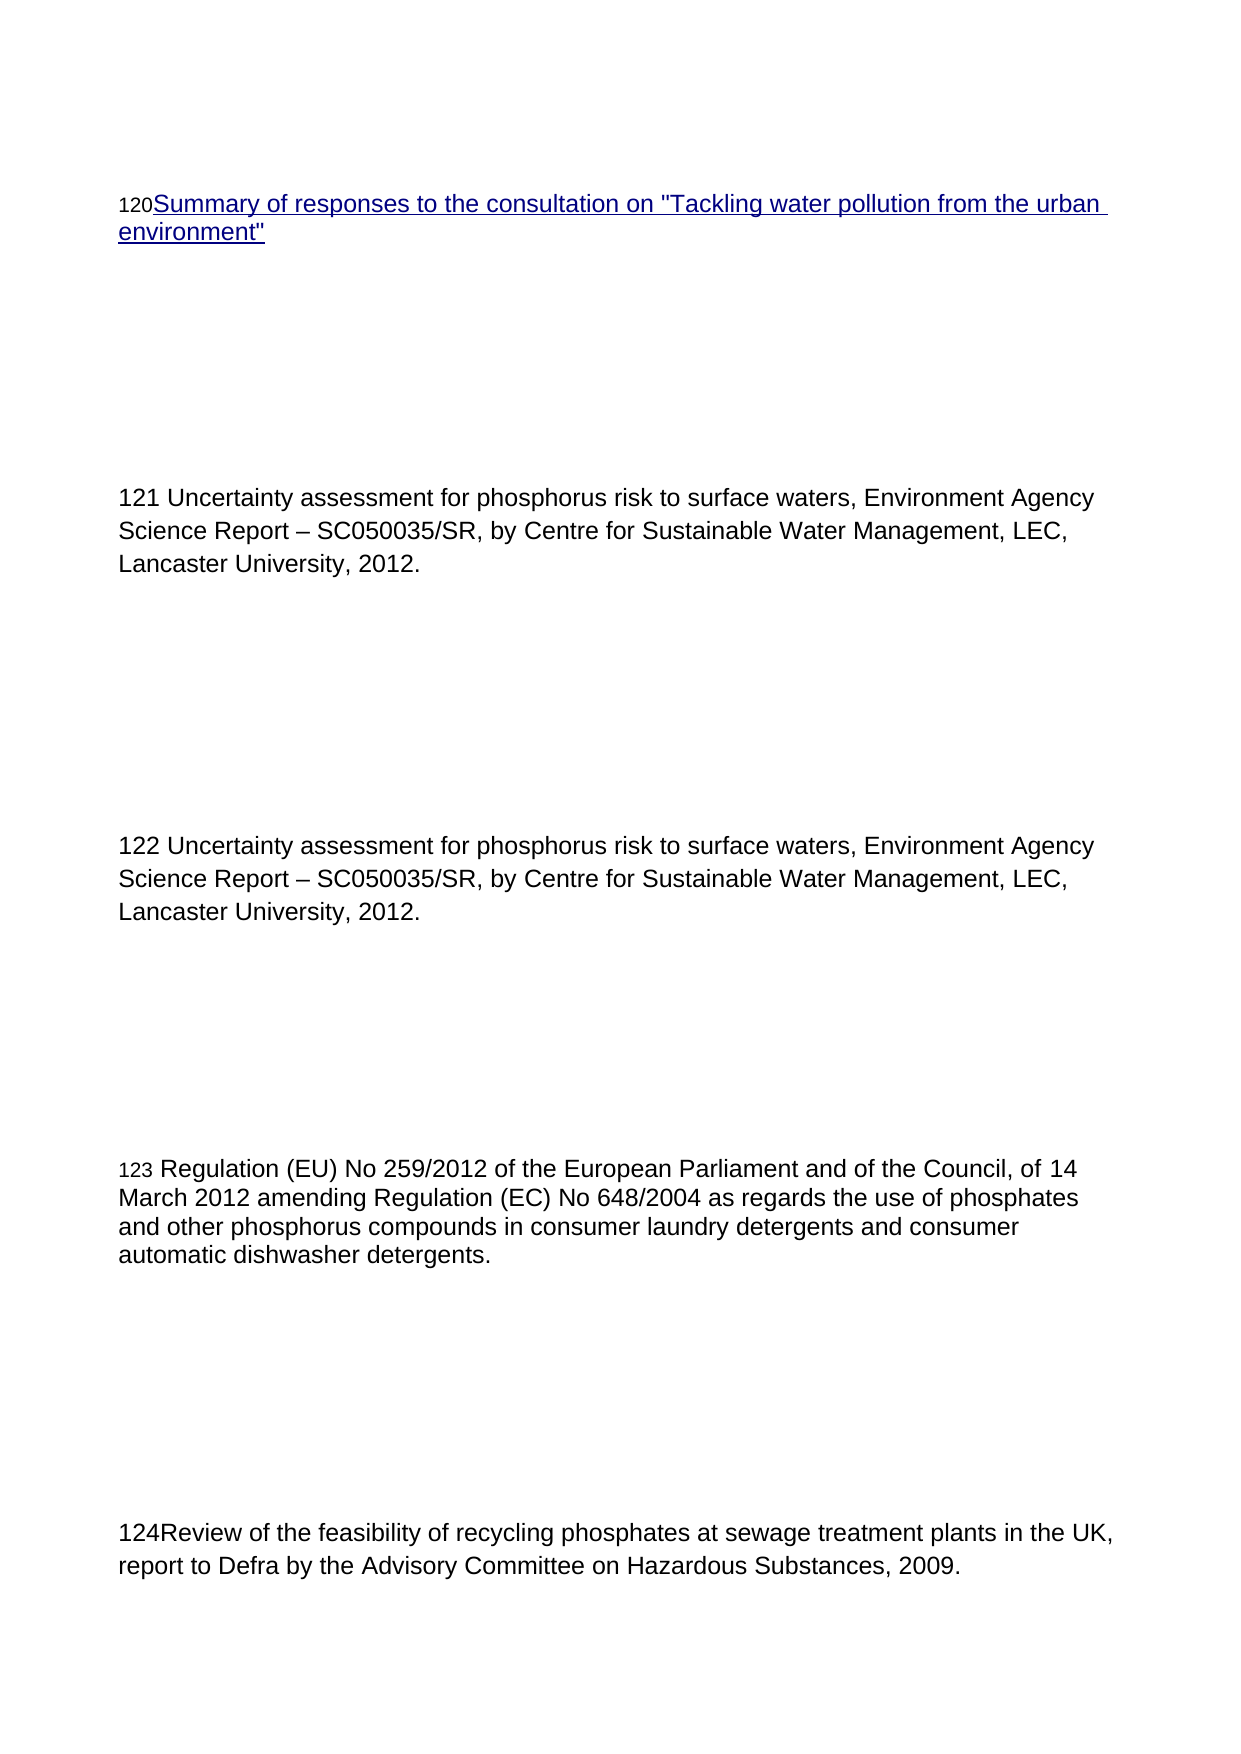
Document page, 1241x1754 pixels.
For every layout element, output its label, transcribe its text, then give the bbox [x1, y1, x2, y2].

text Uncertainty assessment for phosphorus risk to surface waters, Environment Agency Science Report – SC050035/SR, by Centre for Sustainable Water Management, LEC, Lancaster University, 2012. [118, 483, 1122, 577]
text Summary of responses to the consultation on "Tackling water pollution from the urban environment" [118, 189, 1122, 246]
text Regulation (EU) No 259/2012 of the European Parliament and of the Council, of 14 March 2012 amending Regulation (EC) No 648/2004 as regards the use of phosphates and other phosphorus compounds in consumer laundry detergents and consumer automatic dishwasher detergents. [118, 1154, 1122, 1269]
text Uncertainty assessment for phosphorus risk to surface waters, Environment Agency Science Report – SC050035/SR, by Centre for Sustainable Water Management, LEC, Lancaster University, 2012. [118, 831, 1122, 926]
text Review of the feasibility of recycling phosphates at sewage treatment plants in the UK, report to Defra by the Advisory Committee on Hazardous Substances, 2009. [118, 1518, 1122, 1580]
